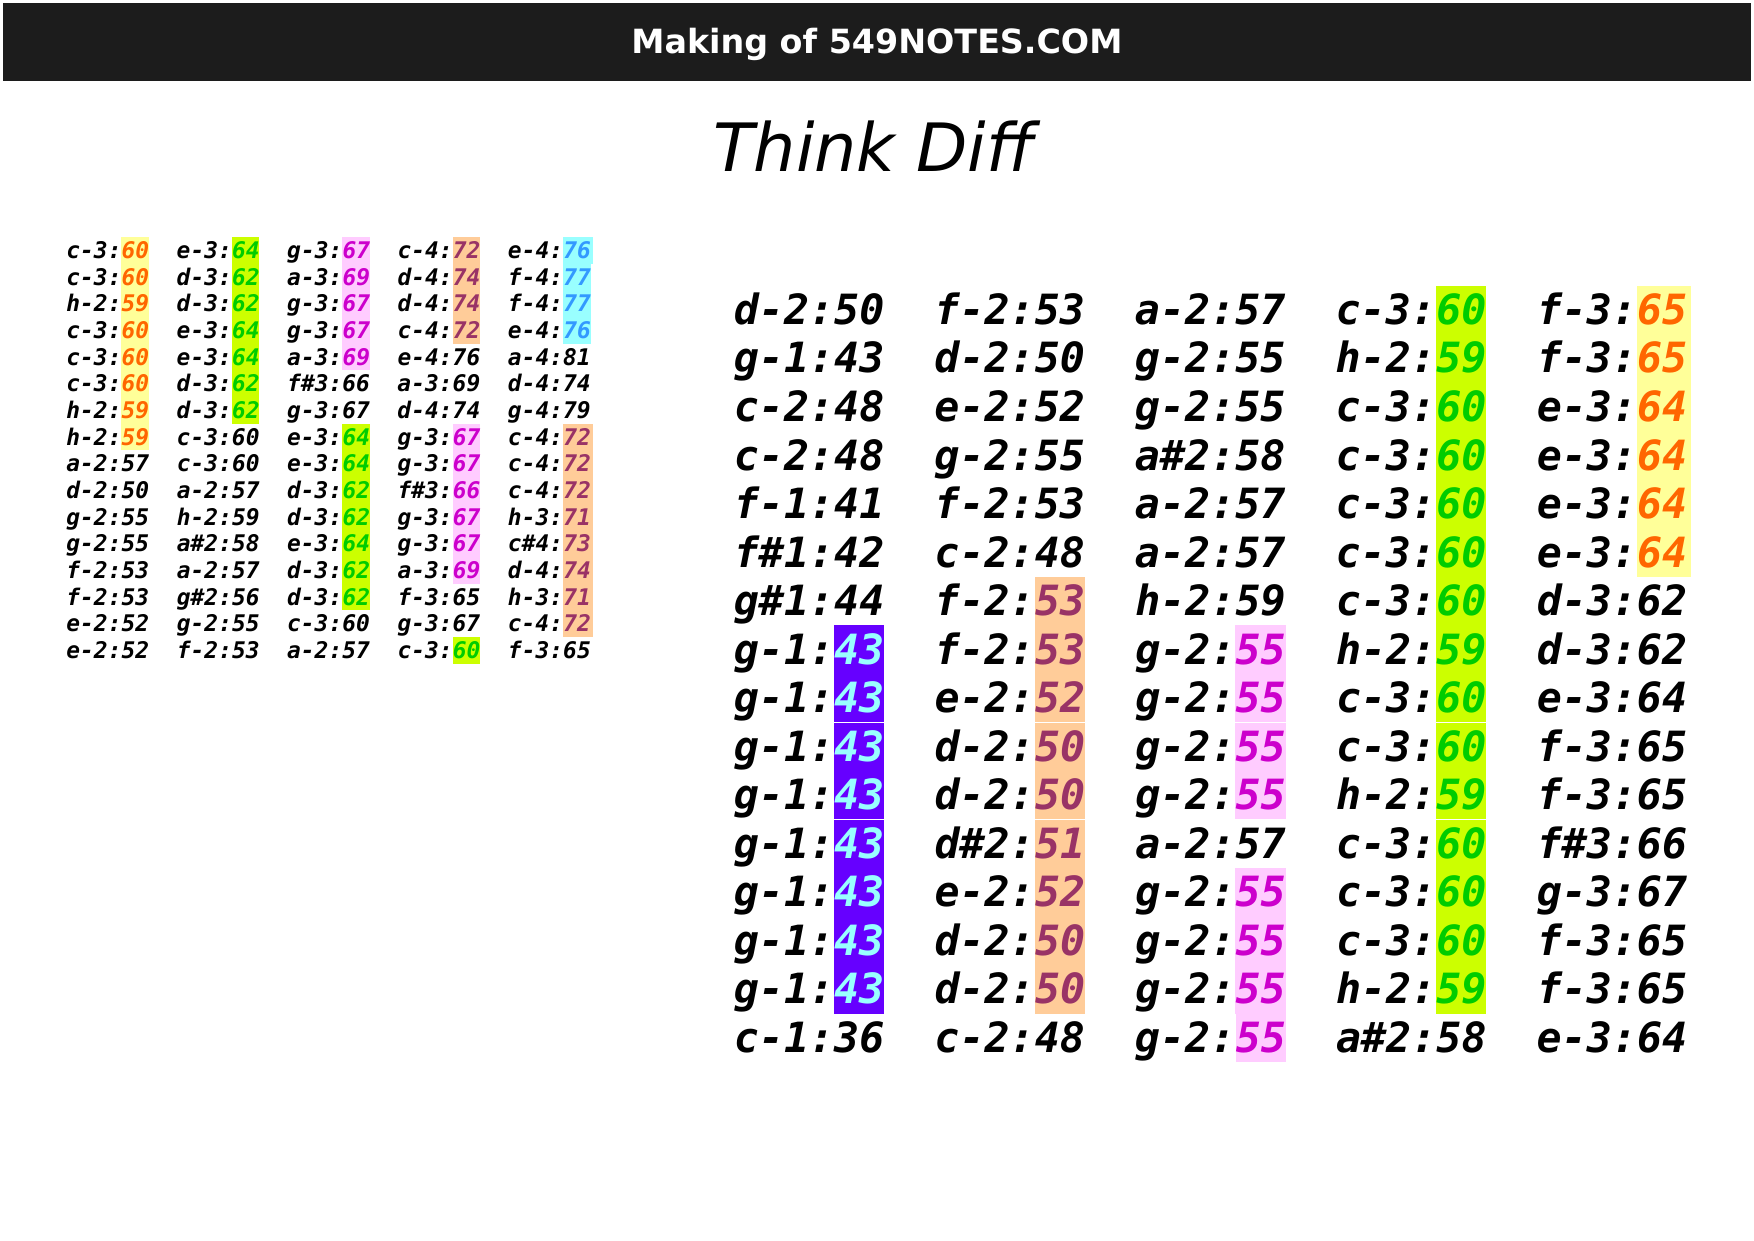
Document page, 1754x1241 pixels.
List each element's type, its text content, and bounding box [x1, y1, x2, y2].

text Think Diff [3, 110, 1751, 188]
table_header d-2:50 f-2:53 a-2:57 c-3:60 f-3:65 g-1:43 d-2:50 g-2:55 h-2:59 f-3:65 c-2:48 e-2:52 g-2:55 c-3:60 e-3:64 c-2:48 g-2:55 a#2:58 c-3:60 e-3:64 f-1:41 f-2:53 a-2:57 c-3:60 e-3:64 f#1:42 c-2:48 a-2:57 c-3:60 e-3:64 g#1:44 f-2:53 h-2:59 c-3:60 d-3:62 g-1:43 f-2:53 g-2:55 h-2:59 d-3:62 g-1:43 e-2:52 g-2:55 c-3:60 e-3:64 g-1:43 d-2:50 g-2:55 c-3:60 f-3:65 g-1:43 d-2:50 g-2:55 h-2:59 f-3:65 g-1:43 d#2:51 a-2:57 c-3:60 f#3:66 g-1:43 e-2:52 g-2:55 c-3:60 g-3:67 g-1:43 d-2:50 g-2:55 c-3:60 f-3:65 g-1:43 d-2:50 g-2:55 h-2:59 f-3:65 c-1:36 c-2:48 g-2:55 a#2:58 e-3:64 [650, 231, 1697, 1068]
table_header c-3:60 e-3:64 g-3:67 c-4:72 e-4:76 c-3:60 d-3:62 a-3:69 d-4:74 f-4:77 h-2:59 d-3:62 g-3:67 d-4:74 f-4:77 c-3:60 e-3:64 g-3:67 c-4:72 e-4:76 c-3:60 e-3:64 a-3:69 e-4:76 a-4:81 c-3:60 d-3:62 f#3:66 a-3:69 d-4:74 h-2:59 d-3:62 g-3:67 d-4:74 g-4:79 h-2:59 c-3:60 e-3:64 g-3:67 c-4:72 a-2:57 c-3:60 e-3:64 g-3:67 c-4:72 d-2:50 a-2:57 d-3:62 f#3:66 c-4:72 g-2:55 h-2:59 d-3:62 g-3:67 h-3:71 g-2:55 a#2:58 e-3:64 g-3:67 c#4:73 f-2:53 a-2:57 d-3:62 a-3:69 d-4:74 f-2:53 g#2:56 d-3:62 f-3:65 h-3:71 e-2:52 g-2:55 c-3:60 g-3:67 c-4:72 e-2:52 f-2:53 a-2:57 c-3:60 f-3:65 [60, 231, 650, 1068]
